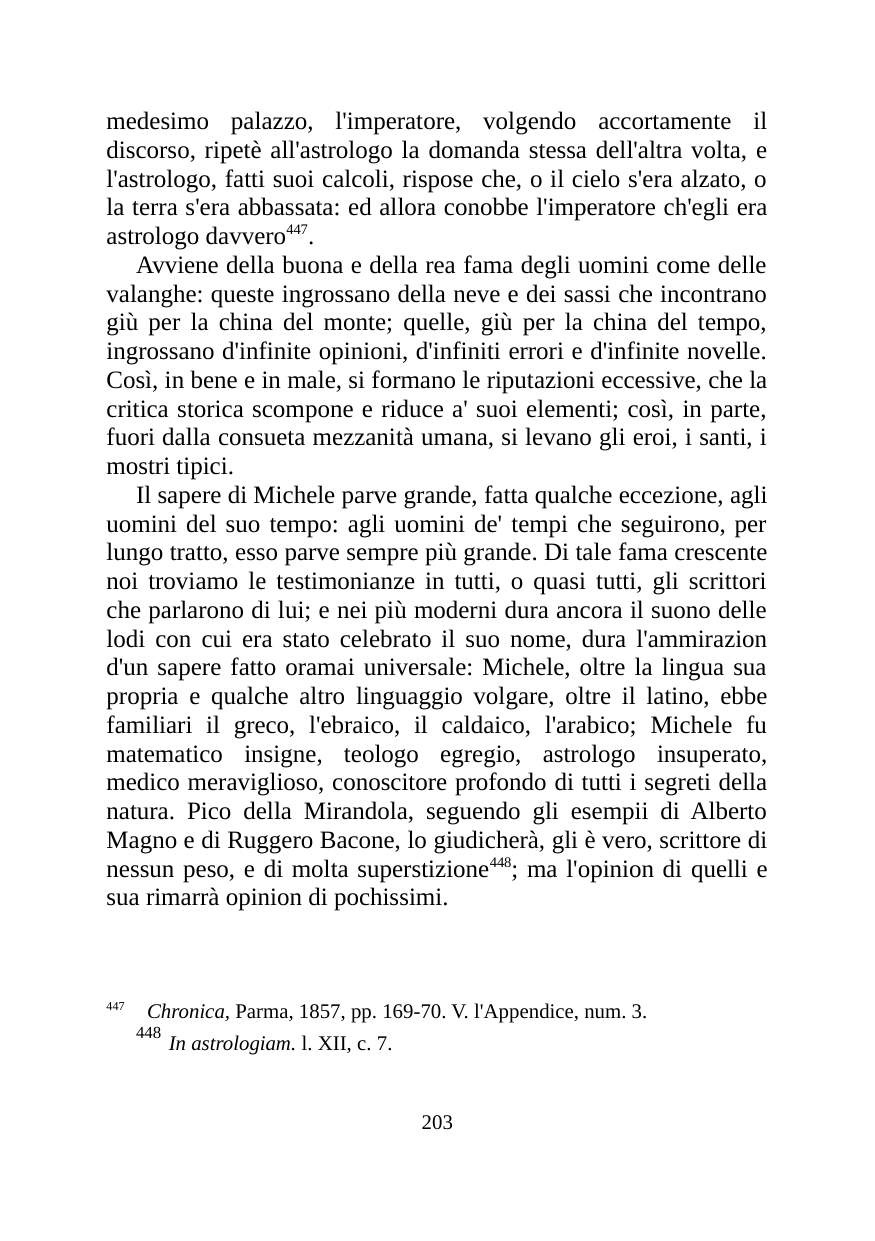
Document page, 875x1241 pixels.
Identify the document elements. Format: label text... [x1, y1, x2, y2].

text Avviene della buona e della rea fama degli uomini come delle valanghe: queste ingrossano della neve e dei sassi che incontrano giù per la china del monte; quelle, giù per la china del tempo, ingrossano d'infinite opinioni, d'infiniti errori e d'infinite novelle. Così, in bene e in male, si formano le riputazioni eccessive, che la critica storica scompone e riduce a' suoi elementi; così, in parte, fuori dalla consueta mezzanità umana, si levano gli eroi, i santi, i mostri tipici. [106, 250, 768, 480]
text Il sapere di Michele parve grande, fatta qualche eccezione, agli uomini del suo tempo: agli uomini de' tempi che seguirono, per lungo tratto, esso parve sempre più grande. Di tale fama crescente noi troviamo le testimonianze in tutti, o quasi tutti, gli scrittori che parlarono di lui; e nei più moderni dura ancora il suono delle lodi con cui era stato celebrato il suo nome, dura l'ammirazion d'un sapere fatto oramai universale: Michele, oltre la lingua sua propria e qualche altro linguaggio volgare, oltre il latino, ebbe familiari il greco, l'ebraico, il caldaico, l'arabico; Michele fu matematico insigne, teologo egregio, astrologo insuperato, medico meraviglioso, conoscitore profondo di tutti i segreti della natura. Pico della Mirandola, seguendo gli esempii di Alberto Magno e di Ruggero Bacone, lo giudicherà, gli è vero, scrittore di nessun peso, e di molta superstizione; ma l'opinion di quelli e sua rimarrà opinion di pochissimi. [106, 480, 768, 911]
text In astrologiam. l. XII, c. 7. [106, 1023, 768, 1056]
text medesimo palazzo, l'imperatore, volgendo accortamente il discorso, ripetè all'astrologo la domanda stessa dell'altra volta, e l'astrologo, fatti suoi calcoli, rispose che, o il cielo s'era alzato, o la terra s'era abbassata: ed allora conobbe l'imperatore ch'egli era astrologo davvero. [106, 106, 768, 250]
text Chronica, Parma, 1857, pp. 169-70. V. l'Appendice, num. 3. [106, 999, 768, 1023]
